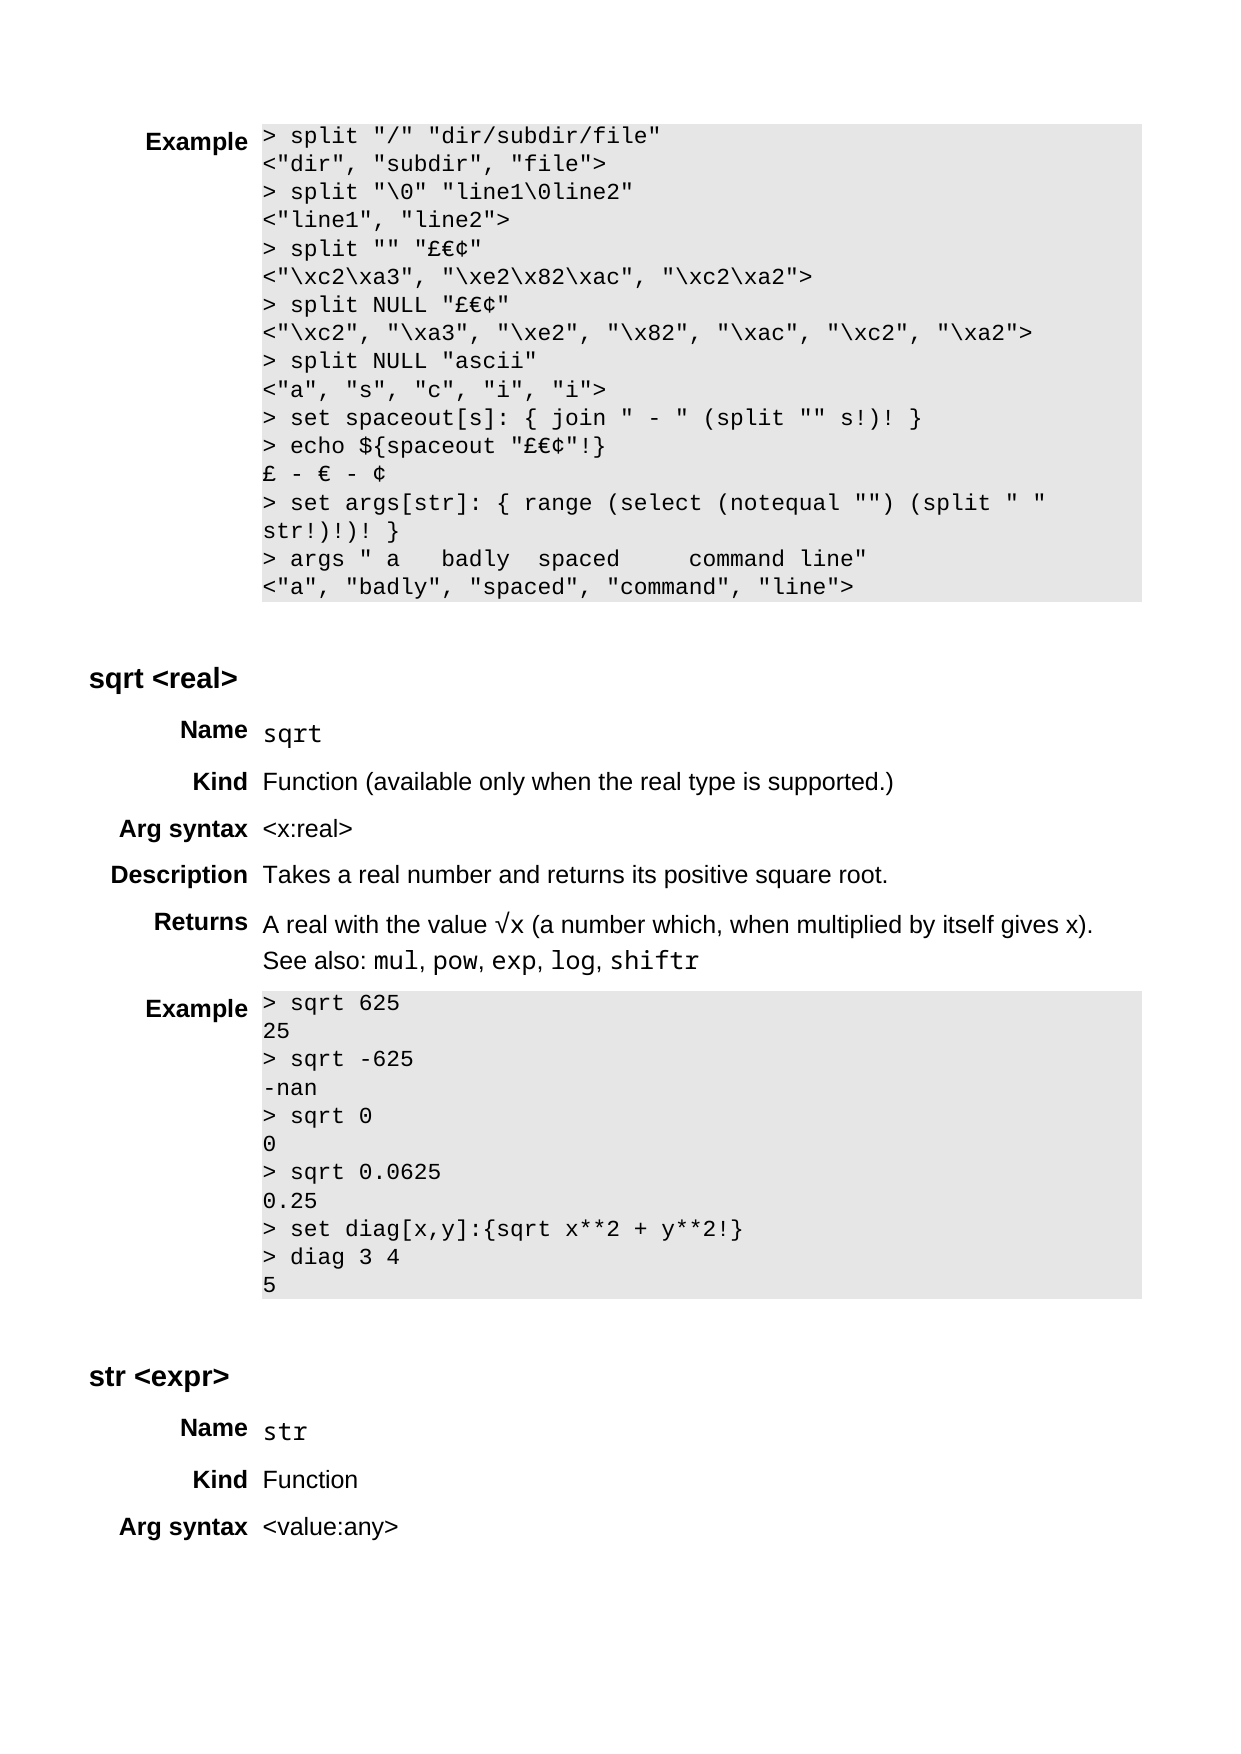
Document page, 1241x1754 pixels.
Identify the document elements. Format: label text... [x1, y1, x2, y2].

table_cell Arg syntax [89, 1503, 259, 1549]
table_header Name [89, 1405, 259, 1456]
table_cell Takes a real number and returns its positive square root. [260, 851, 1145, 898]
table_cell Kind [89, 758, 259, 805]
table_cell Returns [89, 898, 259, 986]
table_header Name [89, 707, 259, 758]
table_header sqrt [260, 707, 1145, 758]
subtitle sqrt <real> [88, 661, 1145, 694]
subtitle str <expr> [88, 1359, 1145, 1392]
table_cell Example [89, 118, 259, 613]
table_cell Arg syntax [89, 805, 259, 851]
table_cell > split "/" "dir/subdir/file" <"dir", "subdir", "file"> > split "\0" "line1\0line2" <"line1", "line2"> > split "" "£€¢" <"\xc2\xa3", "\xe2\x82\xac", "\xc2\xa2"> > split NULL "£€¢" <"\xc2", "\xa3", "\xe2", "\x82", "\xac", "\xc2", "\xa2"> > split NULL "ascii" <"a", "s", "c", "i", "i"> > set spaceout[s]: { join " - " (split "" s!)! } > echo ${spaceout "£€¢"!} £ - € - ¢ > set args[str]: { range (select (notequal "") (split " " str!)!)! } > args " a badly spaced command line" <"a", "badly", "spaced", "command", "line"> [260, 118, 1145, 613]
table_cell Function (available only when the real type is supported.) [260, 758, 1145, 805]
table_cell Example [89, 986, 259, 1311]
table_header str [260, 1405, 1145, 1456]
table_cell > sqrt 625 25 > sqrt -625 -nan > sqrt 0 0 > sqrt 0.0625 0.25 > set diag[x,y]:{sqrt x**2 + y**2!} > diag 3 4 5 [260, 986, 1145, 1311]
table_cell Description [89, 851, 259, 898]
table_cell Kind [89, 1456, 259, 1503]
table_cell <value:any> [260, 1503, 1145, 1549]
table_cell Function [260, 1456, 1145, 1503]
table_cell A real with the value √x (a number which, when multiplied by itself gives x). See also: mul, pow, exp, log, shiftr [260, 898, 1145, 986]
table_cell <x:real> [260, 805, 1145, 851]
